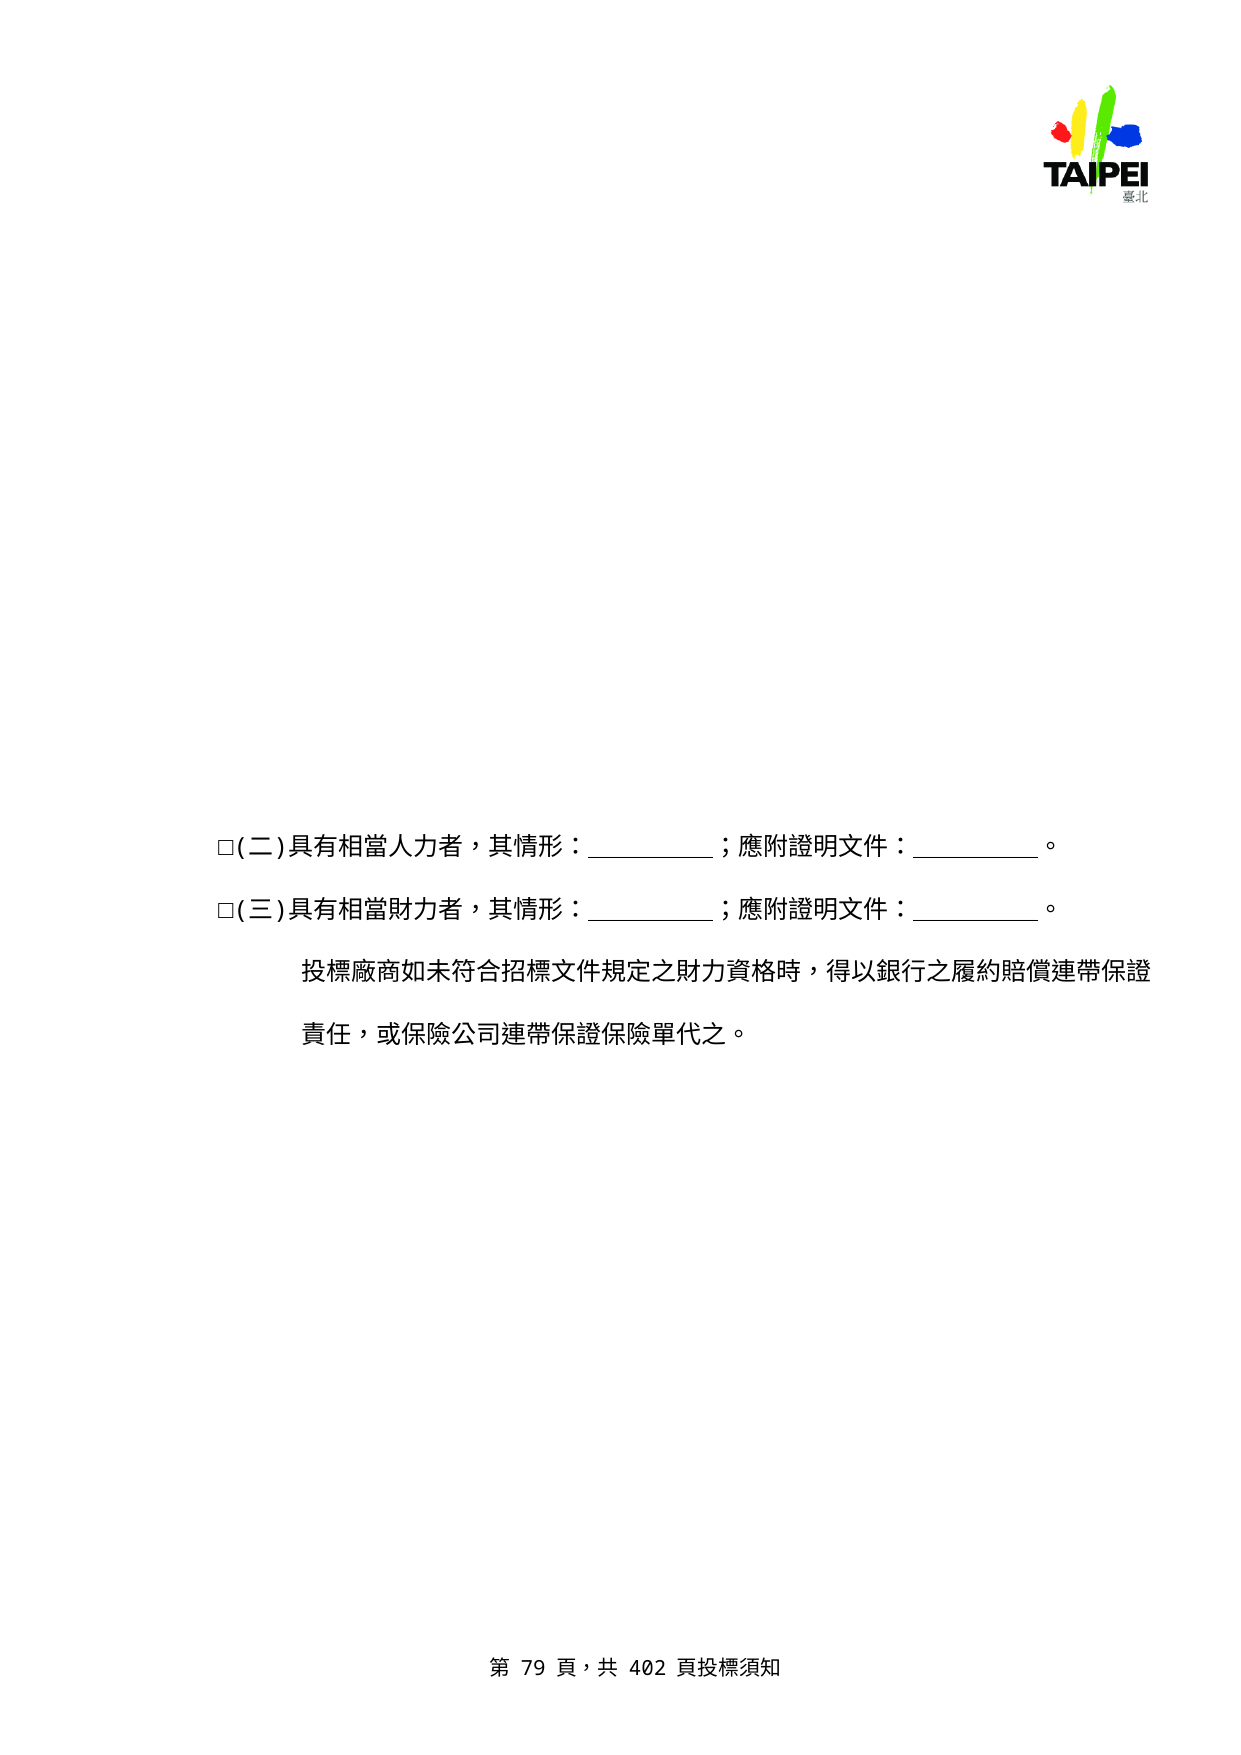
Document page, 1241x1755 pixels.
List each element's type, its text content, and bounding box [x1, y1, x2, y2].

text □(二)具有相當人力者，其情形：＿＿＿＿＿；應附證明文件：＿＿＿＿＿。 [218, 803, 1152, 866]
text 投標廠商如未符合招標文件規定之財力資格時，得以銀行之履約賠償連帶保證責任，或保險公司連帶保證保險單代之。 [301, 928, 1152, 1053]
text □(三)具有相當財力者，其情形：＿＿＿＿＿；應附證明文件：＿＿＿＿＿。 [218, 866, 1152, 928]
